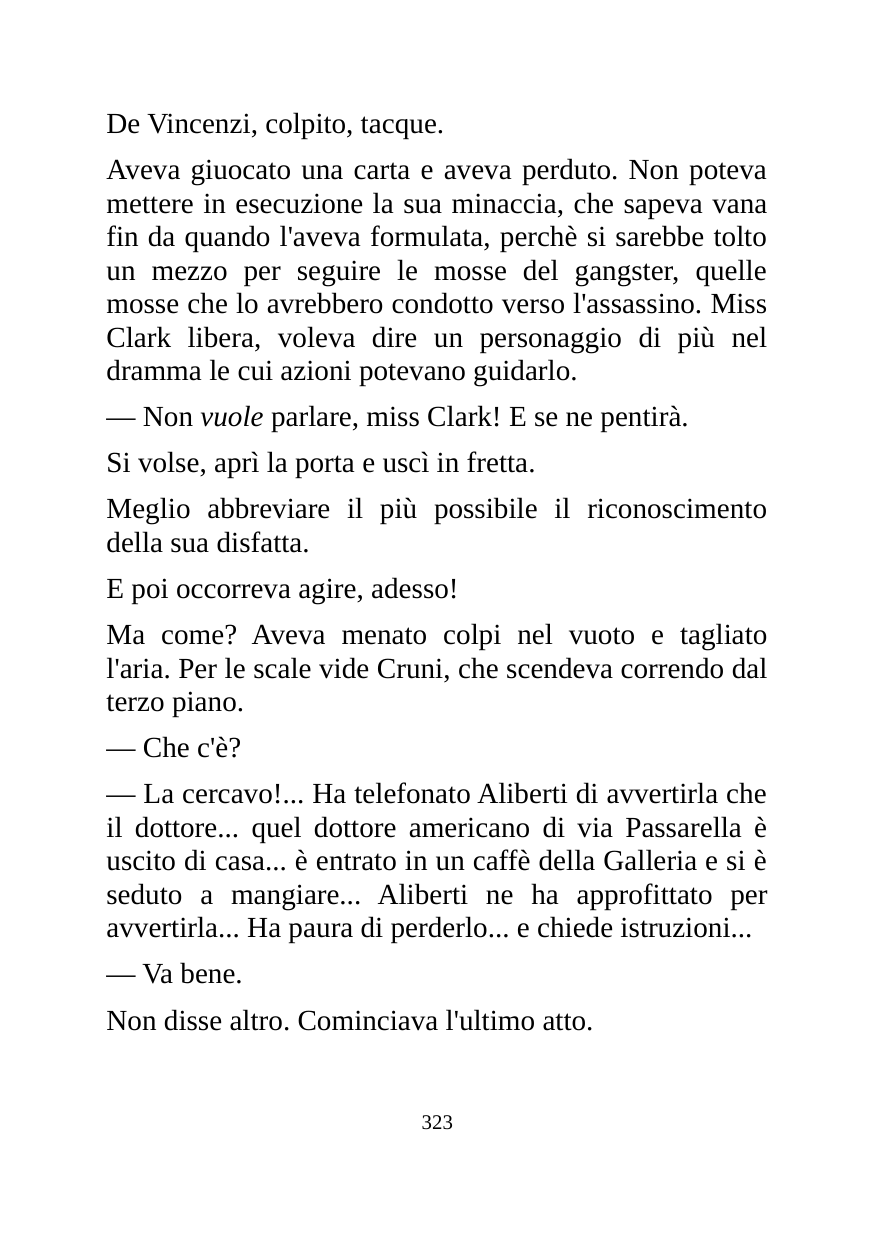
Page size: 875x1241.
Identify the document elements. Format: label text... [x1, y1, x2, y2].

text Si volse, aprì la porta e uscì in fretta. [106, 446, 768, 479]
text E poi occorreva agire, adesso! [106, 571, 768, 605]
text — La cercavo!... Ha telefonato Aliberti di avvertirla che il dottore... quel dottore americano di via Passarella è uscito di casa... è entrato in un caffè della Galleria e si è seduto a mangiare... Aliberti ne ha approfittato per avvertirla... Ha paura di perderlo... e chiede istruzioni... [106, 776, 768, 944]
text — Non vuole parlare, miss Clark! E se ne pentirà. [106, 399, 768, 433]
text — Che c'è? [106, 730, 768, 764]
text Ma come? Aveva menato colpi nel vuoto e tagliato l'aria. Per le scale vide Cruni, che scendeva correndo dal terzo piano. [106, 617, 768, 718]
text Non disse altro. Cominciava l'ultimo atto. [106, 1003, 768, 1036]
text De Vincenzi, colpito, tacque. [106, 106, 768, 140]
text — Va bene. [106, 957, 768, 990]
text Meglio abbreviare il più possibile il riconoscimento della sua disfatta. [106, 492, 768, 559]
text Aveva giuocato una carta e aveva perduto. Non poteva mettere in esecuzione la sua minaccia, che sapeva vana fin da quando l'aveva formulata, perchè si sarebbe tolto un mezzo per seguire le mosse del gangster, quelle mosse che lo avrebbero condotto verso l'assassino. Miss Clark libera, voleva dire un personaggio di più nel dramma le cui azioni potevano guidarlo. [106, 152, 768, 387]
